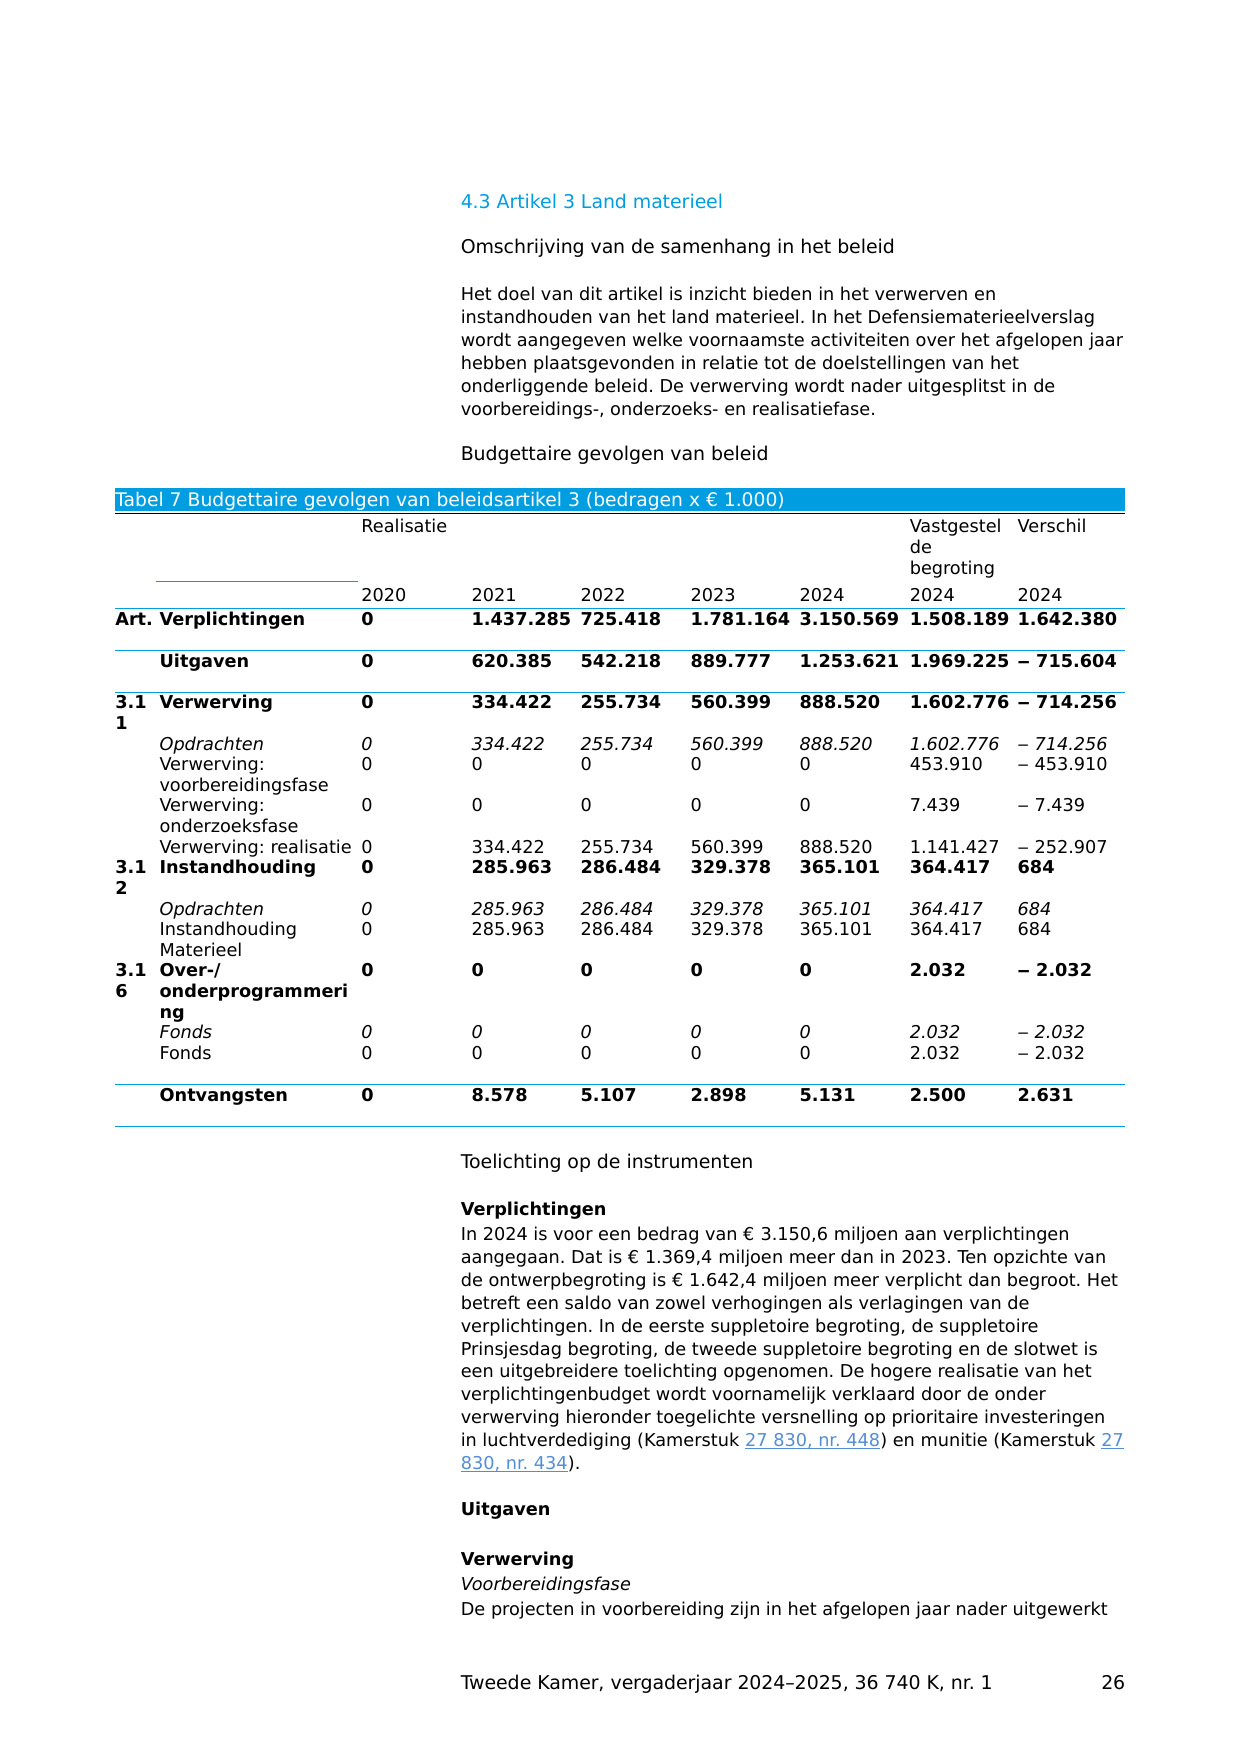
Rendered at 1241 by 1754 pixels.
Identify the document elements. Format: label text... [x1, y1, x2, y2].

table_cell 255.734 [578, 837, 687, 857]
table_cell ‒ 714.256 [1015, 693, 1125, 733]
table_cell 365.101 [796, 919, 907, 960]
table_cell Instandhouding Materieel [156, 919, 358, 960]
table_cell [156, 1064, 358, 1084]
table_cell [796, 629, 907, 650]
table_cell [796, 1064, 907, 1084]
table_cell 365.101 [796, 899, 907, 919]
table_cell 3.16 [115, 960, 156, 1022]
table_cell [688, 671, 796, 692]
table_cell 2.898 [688, 1085, 796, 1105]
table_cell 453.910 [907, 754, 1014, 795]
table_cell [907, 629, 1014, 650]
table_cell Uitgaven [156, 651, 358, 671]
table_cell 1.602.776 [907, 734, 1014, 754]
table_cell 285.963 [469, 857, 577, 898]
text Voorbereidingsfase [461, 1572, 1125, 1595]
table_cell ‒ 7.439 [1015, 795, 1125, 837]
table_cell 0 [358, 960, 468, 1022]
table_cell 0 [688, 1022, 796, 1043]
table_cell 2023 [688, 581, 796, 608]
table_cell ‒ 714.256 [1015, 734, 1125, 754]
table_cell [156, 629, 358, 650]
table_cell Verwerving: voorbereidingsfase [156, 754, 358, 795]
table_cell [115, 919, 156, 960]
table_cell [156, 514, 358, 581]
table_cell Opdrachten [156, 899, 358, 919]
table_cell [156, 1105, 358, 1126]
table_cell [115, 1043, 156, 1063]
table_cell 0 [688, 1043, 796, 1063]
table_cell Verwerving [156, 693, 358, 733]
table_cell 1.642.380 [1015, 609, 1125, 629]
table_cell Art. [115, 609, 156, 629]
table_cell 2.032 [907, 1022, 1014, 1043]
table_cell 0 [358, 837, 468, 857]
table_cell ‒ 715.604 [1015, 651, 1125, 671]
text In 2024 is voor een bedrag van € 3.150,6 miljoen aan verplichtingen aangegaan. Dat is € 1.369,4 miljoen meer dan in 2023. Ten opzichte van de ontwerpbegroting is € 1.642,4 miljoen meer verplicht dan begroot. Het betreft een saldo van zowel verhogingen als verlagingen van de verplichtingen. In de eerste suppletoire begroting, de suppletoire Prinsjesdag begroting, de tweede suppletoire begroting en de slotwet is een uitgebreidere toelichting opgenomen. De hogere realisatie van het verplichtingenbudget wordt voornamelijk verklaard door de onder verwerving hieronder toegelichte versnelling op prioritaire investeringen in luchtverdediging (Kamerstuk 27 830, nr. 448) en munitie (Kamerstuk 27 830, nr. 434). [461, 1222, 1125, 1474]
table_cell [115, 629, 156, 650]
table_cell 542.218 [578, 651, 687, 671]
table_cell Fonds [156, 1043, 358, 1063]
table_cell 560.399 [688, 693, 796, 733]
table_cell 364.417 [907, 919, 1014, 960]
table_cell 1.781.164 [688, 609, 796, 629]
table_cell [115, 1064, 156, 1084]
table_cell [469, 671, 577, 692]
table_cell 5.131 [796, 1085, 907, 1105]
table_cell 0 [796, 1022, 907, 1043]
table_cell 0 [469, 1022, 577, 1043]
table_cell Instandhouding [156, 857, 358, 898]
table_cell 2.631 [1015, 1085, 1125, 1105]
table_cell 560.399 [688, 734, 796, 754]
table_cell 2024 [907, 581, 1014, 608]
table_cell 3.11 [115, 693, 156, 733]
table_cell 2020 [358, 581, 468, 608]
table_cell 684 [1015, 899, 1125, 919]
table_cell [578, 629, 687, 650]
table_cell 0 [358, 1085, 468, 1105]
table_cell ‒ 2.032 [1015, 960, 1125, 1022]
title Toelichting op de instrumenten [461, 1151, 1125, 1173]
table_cell 1.141.427 [907, 837, 1014, 857]
table_cell 285.963 [469, 899, 577, 919]
table_cell 286.484 [578, 899, 687, 919]
table_cell 329.378 [688, 899, 796, 919]
table_cell Verwerving: onderzoeksfase [156, 795, 358, 837]
table_cell 0 [688, 960, 796, 1022]
table_cell [358, 1105, 468, 1126]
table_cell 0 [358, 734, 468, 754]
table_cell 2021 [469, 581, 577, 608]
table_cell [469, 1064, 577, 1084]
table_cell 620.385 [469, 651, 577, 671]
table_cell 329.378 [688, 919, 796, 960]
table_cell 2.032 [907, 1043, 1014, 1063]
table_cell 0 [358, 754, 468, 795]
table_cell 2024 [796, 581, 907, 608]
table_cell [796, 671, 907, 692]
table_cell 255.734 [578, 734, 687, 754]
table_cell [688, 1105, 796, 1126]
table_cell [115, 671, 156, 692]
table_cell 1.437.285 [469, 609, 577, 629]
table_cell 0 [688, 754, 796, 795]
table_cell [1015, 629, 1125, 650]
table_cell 888.520 [796, 837, 907, 857]
table_cell [358, 1064, 468, 1084]
table_cell 0 [469, 1043, 577, 1063]
table_cell [156, 582, 358, 608]
table_cell 8.578 [469, 1085, 577, 1105]
table_cell 0 [469, 795, 577, 837]
text Het doel van dit artikel is inzicht bieden in het verwerven en instandhouden van het land materieel. In het Defensiematerieelverslag wordt aangegeven welke voornaamste activiteiten over het afgelopen jaar hebben plaatsgevonden in relatie tot de doelstellingen van het onderliggende beleid. De verwerving wordt nader uitgesplitst in de voorbereidings-, onderzoeks- en realisatiefase. [461, 282, 1125, 419]
table_cell [1015, 671, 1125, 692]
table_cell 0 [578, 1022, 687, 1043]
table_cell [907, 1064, 1014, 1084]
title 4.3 Artikel 3 Land materieel [461, 191, 1125, 213]
table_cell [115, 1105, 156, 1126]
table_cell [907, 671, 1014, 692]
table_cell 560.399 [688, 837, 796, 857]
table_cell 0 [796, 960, 907, 1022]
table_cell [115, 837, 156, 857]
table_cell 0 [796, 1043, 907, 1063]
table_cell 0 [358, 693, 468, 733]
table_cell [796, 1105, 907, 1126]
table_cell 2.500 [907, 1085, 1014, 1105]
table_cell 1.508.189 [907, 609, 1014, 629]
table_cell [578, 1064, 687, 1084]
table_cell [358, 671, 468, 692]
table_cell [115, 1022, 156, 1043]
table_cell 725.418 [578, 609, 687, 629]
table_cell [115, 795, 156, 837]
table_cell [907, 1105, 1014, 1126]
table_cell Over-/ onderprogrammering [156, 960, 358, 1022]
table_cell 0 [358, 1022, 468, 1043]
table_cell 0 [358, 651, 468, 671]
table_cell 334.422 [469, 693, 577, 733]
table_cell 1.602.776 [907, 693, 1014, 733]
table_cell ‒ 252.907 [1015, 837, 1125, 857]
table_cell 329.378 [688, 857, 796, 898]
table_cell Ontvangsten [156, 1085, 358, 1105]
table_cell [115, 754, 156, 795]
title Budgettaire gevolgen van beleid [461, 442, 1125, 464]
table_cell 0 [358, 919, 468, 960]
table_cell [358, 629, 468, 650]
table_cell 364.417 [907, 899, 1014, 919]
table_cell 7.439 [907, 795, 1014, 837]
table_cell 684 [1015, 919, 1125, 960]
table_cell 0 [796, 795, 907, 837]
table_cell 0 [688, 795, 796, 837]
table_cell Realisatie [358, 514, 907, 581]
table_cell 0 [358, 899, 468, 919]
table_cell 0 [578, 795, 687, 837]
table_cell 0 [358, 609, 468, 629]
table_cell Vastgestelde begroting [907, 514, 1014, 581]
text Verwerving [461, 1547, 1125, 1570]
table_cell 1.969.225 [907, 651, 1014, 671]
table_cell 5.107 [578, 1085, 687, 1105]
table_cell 2024 [1015, 581, 1125, 608]
table_cell [115, 899, 156, 919]
table_cell 2.032 [907, 960, 1014, 1022]
table_cell Fonds [156, 1022, 358, 1043]
table_cell 888.520 [796, 734, 907, 754]
table_cell 0 [358, 795, 468, 837]
table_cell 255.734 [578, 693, 687, 733]
table_cell [115, 734, 156, 754]
title Omschrijving van de samenhang in het beleid [461, 236, 1125, 258]
table_cell 3.12 [115, 857, 156, 898]
table_cell 0 [796, 754, 907, 795]
table_cell [688, 1064, 796, 1084]
table_cell [115, 514, 156, 581]
table_cell [688, 629, 796, 650]
table_cell 364.417 [907, 857, 1014, 898]
table_cell 334.422 [469, 734, 577, 754]
table_cell 0 [578, 1043, 687, 1063]
table_cell 3.150.569 [796, 609, 907, 629]
table_cell [156, 671, 358, 692]
table_cell [578, 1105, 687, 1126]
table_cell Verplichtingen [156, 609, 358, 629]
table_cell 365.101 [796, 857, 907, 898]
text Verplichtingen [461, 1197, 1125, 1220]
table_cell 888.520 [796, 693, 907, 733]
table_cell 0 [358, 1043, 468, 1063]
table_cell 286.484 [578, 857, 687, 898]
table_cell 0 [469, 754, 577, 795]
table_cell ‒ 2.032 [1015, 1022, 1125, 1043]
table_cell 0 [578, 754, 687, 795]
table_cell Verschil [1015, 514, 1125, 581]
text Uitgaven [461, 1497, 1125, 1520]
table_cell [469, 1105, 577, 1126]
table_cell 1.253.621 [796, 651, 907, 671]
table_cell ‒ 453.910 [1015, 754, 1125, 795]
table_cell [469, 629, 577, 650]
table_cell [1015, 1064, 1125, 1084]
table_cell 0 [358, 857, 468, 898]
table_cell [1015, 1105, 1125, 1126]
table_cell 0 [578, 960, 687, 1022]
table_cell [578, 671, 687, 692]
table_cell 0 [469, 960, 577, 1022]
table_cell 889.777 [688, 651, 796, 671]
table_cell 684 [1015, 857, 1125, 898]
table_cell Verwerving: realisatie [156, 837, 358, 857]
table_cell Opdrachten [156, 734, 358, 754]
table_cell [115, 651, 156, 671]
table_cell [115, 581, 156, 608]
table_cell 286.484 [578, 919, 687, 960]
text De projecten in voorbereiding zijn in het afgelopen jaar nader uitgewerkt [461, 1597, 1125, 1620]
table_cell 334.422 [469, 837, 577, 857]
table_cell [115, 1085, 156, 1105]
table_cell 285.963 [469, 919, 577, 960]
table_cell 2022 [578, 581, 687, 608]
table_cell ‒ 2.032 [1015, 1043, 1125, 1063]
